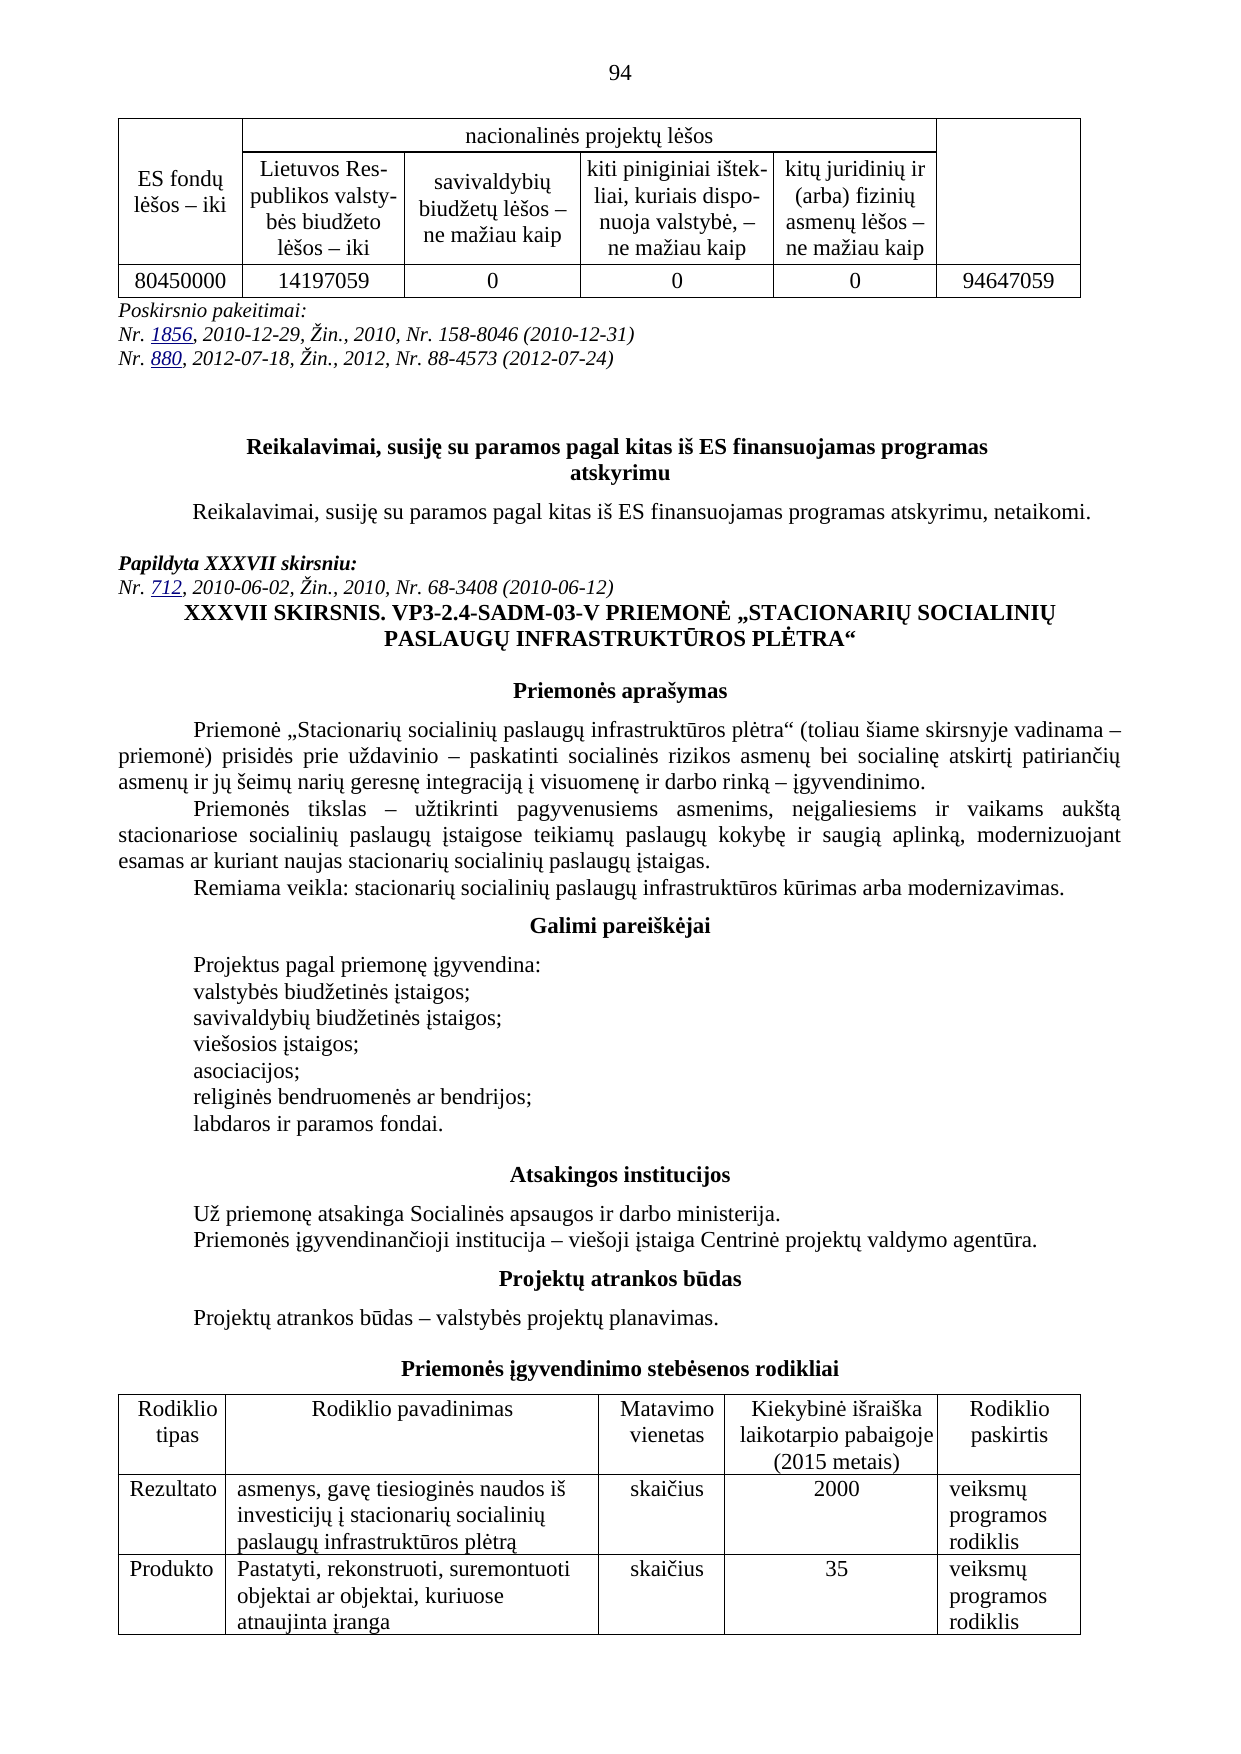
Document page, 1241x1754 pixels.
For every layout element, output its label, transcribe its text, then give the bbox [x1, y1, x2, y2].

text savivaldybių biudžetinės įstaigos; [118, 1004, 1122, 1031]
text Poskirsnio pakeitimai: [118, 298, 1122, 322]
table_cell veiksmų programos rodiklis [938, 1555, 1080, 1634]
table_cell 0 [774, 265, 936, 297]
table_header [937, 119, 1080, 264]
table_header Rodiklio paskirtis [938, 1395, 1080, 1474]
text Priemonės įgyvendinimo stebėsenos rodikliai [118, 1355, 1122, 1382]
table_cell kiti piniginiai ištek­liai, kuriais dispo­nuoja valstybė, – ne mažiau kaip [581, 153, 773, 264]
text Remiama veikla: stacionarių socialinių paslaugų infrastruktūros kūrimas arba modernizavimas. [118, 874, 1122, 900]
table_cell veiksmų programos rodiklis [938, 1475, 1080, 1554]
text religinės bendruomenės ar bendrijos; [118, 1083, 1122, 1109]
table_cell savivaldybių biudžetų lėšos – ne mažiau kaip [405, 153, 580, 264]
text viešosios įstaigos; [118, 1031, 1122, 1057]
table_cell ES fondų lėšos – iki [119, 119, 242, 264]
table_cell 2000 [725, 1475, 937, 1554]
table_cell 14197059 [243, 265, 404, 297]
text Priemonės aprašymas [118, 677, 1122, 703]
table_cell nacionalinės projektų lėšos [243, 119, 936, 151]
table_header Kiekybinė išraiška laikotarpio pabaigoje (2015 metais) [725, 1395, 937, 1474]
text Projektų atrankos būdas – valstybės projektų planavimas. [118, 1304, 1122, 1330]
table_cell skaičius [599, 1475, 724, 1554]
text Projektus pagal priemonę įgyvendina: [118, 951, 1122, 978]
text Reikalavimai, susiję su paramos pagal kitas iš ES finansuojamas programas atskyrimu [118, 433, 1122, 486]
text Reikalavimai, susiję su paramos pagal kitas iš ES finansuojamas programas atskyrimu, netaikomi. [118, 498, 1122, 524]
text valstybės biudžetinės įstaigos; [118, 978, 1122, 1004]
text XXXVII SKIRSNIS. VP3-2.4-SADM-03-V PRIEMONĖ „STACIONARIŲ SOCIALINIŲ PASLAUGŲ INFRASTRUKTŪROS PLĖTRA“ [118, 599, 1122, 652]
table_cell 0 [405, 265, 580, 297]
table_cell asmenys, gavę tiesioginės naudos iš investicijų į stacionarių socialinių paslaugų infrastruktūros plėtrą [226, 1475, 598, 1554]
text Galimi pareiškėjai [118, 913, 1122, 939]
text Nr. 880, 2012-07-18, Žin., 2012, Nr. 88-4573 (2012-07-24) [118, 346, 1122, 370]
table_cell 94647059 [937, 265, 1080, 297]
text Papildyta XXXVII skirsniu: [118, 551, 1122, 575]
text Už priemonę atsakinga Socialinės apsaugos ir darbo ministerija. [118, 1200, 1122, 1226]
table_cell skaičius [599, 1555, 724, 1634]
table_cell 0 [581, 265, 773, 297]
table_cell Lietuvos Res­publikos valsty­bės biudžeto lėšos – iki [243, 153, 404, 264]
table_cell Pastatyti, rekonstruoti, suremontuoti objektai ar objektai, kuriuose atnaujinta įranga [226, 1555, 598, 1634]
table_header Rodiklio tipas [119, 1395, 225, 1474]
table_cell kitų juridinių ir (arba) fizinių asmenų lėšos – ne mažiau kaip [774, 153, 936, 264]
text labdaros ir paramos fondai. [118, 1109, 1122, 1136]
text Priemonės įgyvendinančioji institucija – viešoji įstaiga Centrinė projektų valdymo agentūra. [118, 1226, 1122, 1252]
text Projektų atrankos būdas [118, 1265, 1122, 1291]
text Nr. 712, 2010-06-02, Žin., 2010, Nr. 68-3408 (2010-06-12) [118, 575, 1122, 599]
text asociacijos; [118, 1057, 1122, 1083]
table_cell Rezultato [119, 1475, 225, 1554]
table_header Rodiklio pavadinimas [226, 1395, 598, 1474]
table_cell Produkto [119, 1555, 225, 1634]
text Priemonės tikslas – užtikrinti pagyvenusiems asmenims, neįgaliesiems ir vaikams aukštą stacionariose socialinių paslaugų įstaigose teikiamų paslaugų kokybę ir saugią aplinką, modernizuojant esamas ar kuriant naujas stacionarių socialinių paslaugų įstaigas. [118, 795, 1122, 874]
text Priemonė „Stacionarių socialinių paslaugų infrastruktūros plėtra“ (toliau šiame skirsnyje vadinama – priemonė) prisidės prie uždavinio – paskatinti socialinės rizikos asmenų bei socialinę atskirtį patiriančių asmenų ir jų šeimų narių geresnę integraciją į visuomenę ir darbo rinką – įgyvendinimo. [118, 716, 1122, 795]
table_header Matavimo vienetas [599, 1395, 724, 1474]
table_cell 35 [725, 1555, 937, 1634]
text Nr. 1856, 2010-12-29, Žin., 2010, Nr. 158-8046 (2010-12-31) [118, 322, 1122, 346]
table_cell 80450000 [119, 265, 242, 297]
text Atsakingos institucijos [118, 1161, 1122, 1187]
